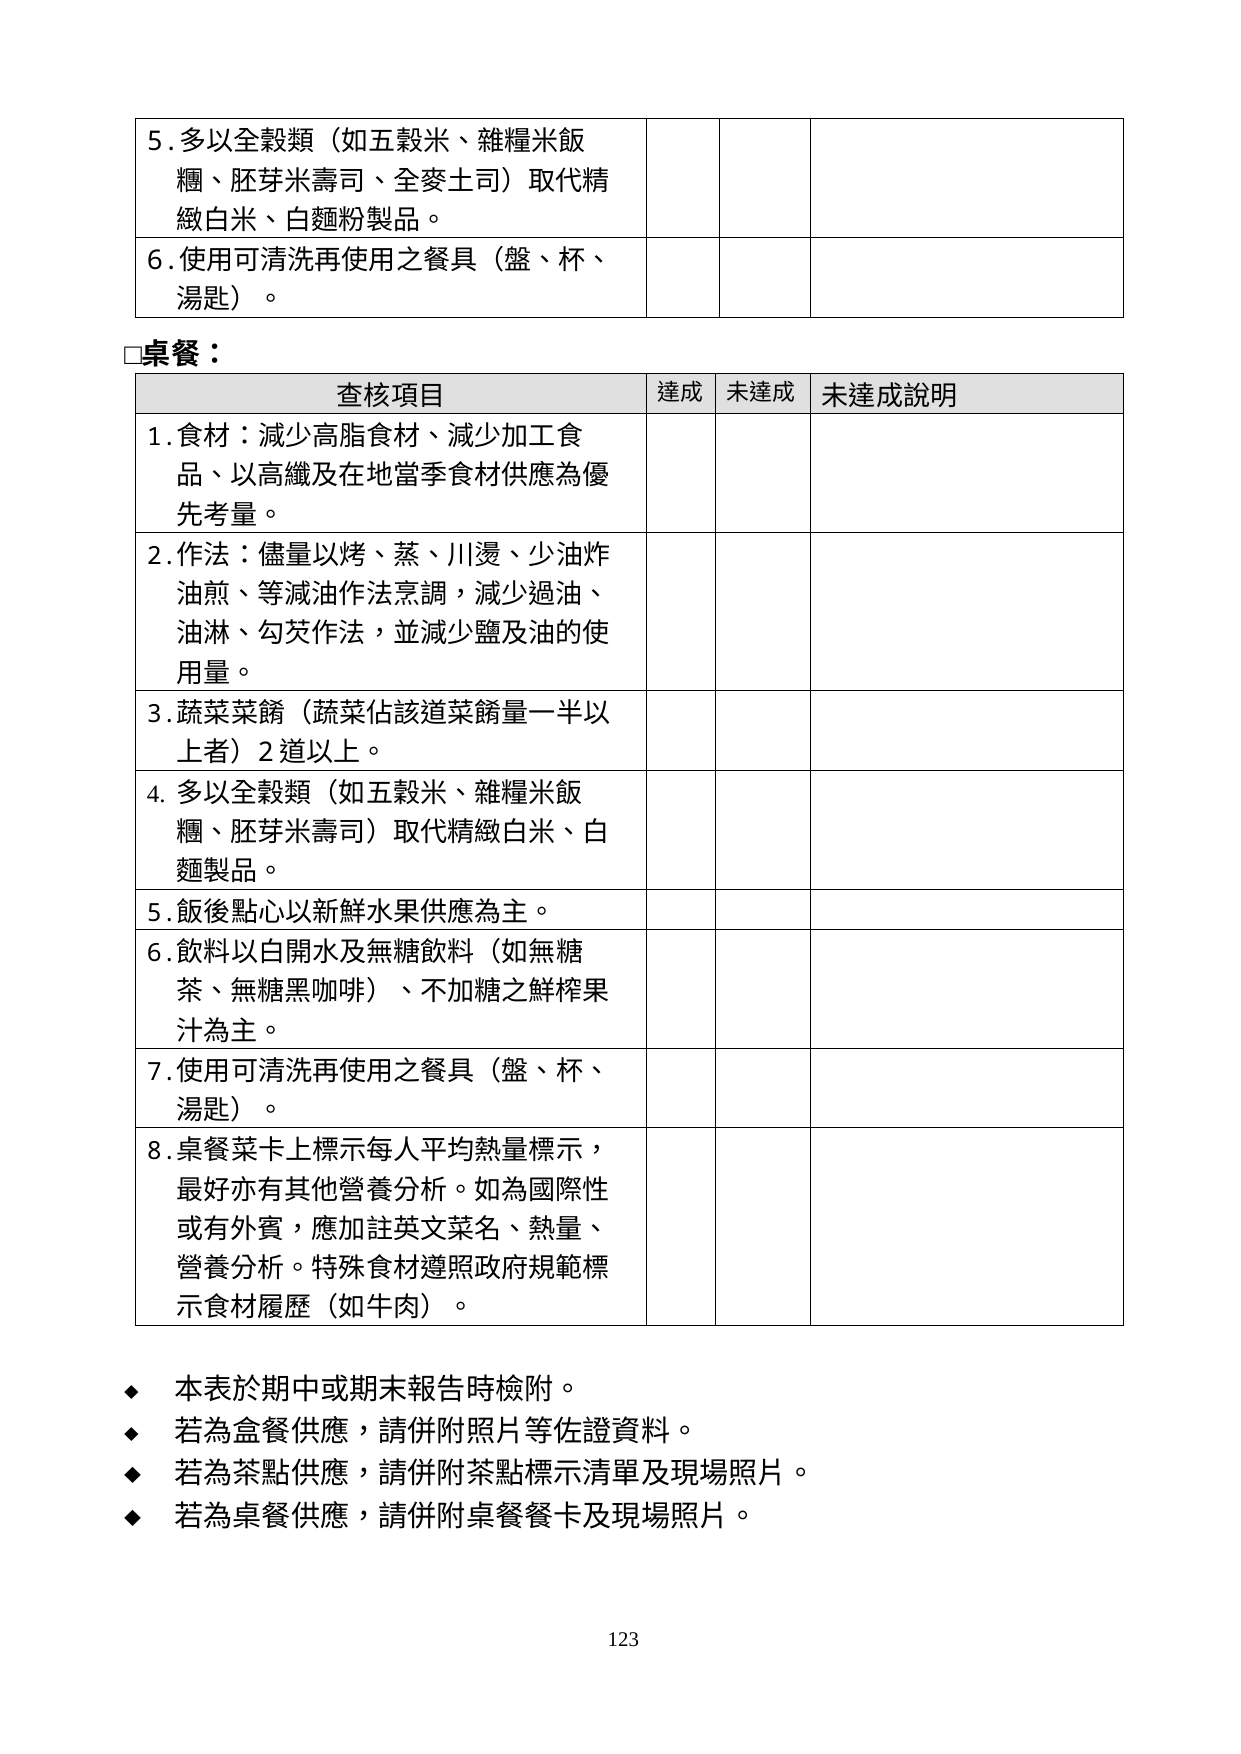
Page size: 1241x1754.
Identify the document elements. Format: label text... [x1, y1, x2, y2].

table_header 查核項目 [136, 374, 646, 413]
table_cell [811, 691, 1123, 770]
table_cell [811, 1049, 1123, 1127]
table_cell [811, 1128, 1123, 1325]
table_cell 食材：減少高脂食材、減少加工食品、以高纖及在地當季食材供應為優先考量。 [136, 414, 646, 532]
table_cell [647, 238, 719, 317]
list 若為茶點供應，請併附茶點標示清單及現場照片。 [124, 1450, 1122, 1492]
table_cell [647, 930, 715, 1048]
table_cell [716, 930, 810, 1048]
table_cell [811, 414, 1123, 532]
table_cell [647, 414, 715, 532]
text □桌餐： [124, 330, 1122, 373]
table_cell [811, 238, 1123, 317]
table_cell 飯後點心以新鮮水果供應為主。 [136, 890, 646, 929]
table_cell [811, 771, 1123, 888]
table_cell [647, 771, 715, 888]
table_cell [716, 414, 810, 532]
table_cell [720, 238, 810, 317]
table_cell 使用可清洗再使用之餐具（盤、杯、湯匙）。 [136, 238, 646, 317]
table_cell 多以全穀類（如五穀米、雜糧米飯糰、胚芽米壽司）取代精緻白米、白麵製品。 [136, 771, 646, 888]
table_cell 作法：儘量以烤、蒸、川燙、少油炸油煎、等減油作法烹調，減少過油、油淋、勾芡作法，並減少鹽及油的使用量。 [136, 533, 646, 690]
table_cell [716, 533, 810, 690]
table_cell [716, 1049, 810, 1127]
table_cell [647, 691, 715, 770]
table_header 未達成說明 [811, 374, 1123, 413]
table_cell 多以全穀類（如五穀米、雜糧米飯糰、胚芽米壽司、全麥土司）取代精緻白米、白麵粉製品。 [136, 119, 646, 237]
table_cell [811, 930, 1123, 1048]
table_cell [647, 1128, 715, 1325]
table_cell 飲料以白開水及無糖飲料（如無糖茶、無糖黑咖啡）、不加糖之鮮榨果汁為主。 [136, 930, 646, 1048]
table_cell [811, 533, 1123, 690]
table_cell 使用可清洗再使用之餐具（盤、杯、湯匙）。 [136, 1049, 646, 1127]
table_cell [647, 533, 715, 690]
table_cell 桌餐菜卡上標示每人平均熱量標示，最好亦有其他營養分析。如為國際性或有外賓，應加註英文菜名、熱量、營養分析。特殊食材遵照政府規範標示食材履歷（如牛肉）。 [136, 1128, 646, 1325]
table_cell [716, 771, 810, 888]
table_cell [811, 119, 1123, 237]
table_header 達成 [647, 374, 715, 413]
list 若為桌餐供應，請併附桌餐餐卡及現場照片。 [124, 1492, 1122, 1534]
table_cell [647, 890, 715, 929]
list 本表於期中或期末報告時檢附。 [124, 1365, 1122, 1408]
table_cell 蔬菜菜餚（蔬菜佔該道菜餚量一半以上者）2道以上。 [136, 691, 646, 770]
table_cell [720, 119, 810, 237]
table_cell [647, 1049, 715, 1127]
table_cell [647, 119, 719, 237]
list 若為盒餐供應，請併附照片等佐證資料。 [124, 1408, 1122, 1450]
table_header 未達成 [716, 374, 810, 413]
table_cell [716, 890, 810, 929]
table_cell [716, 1128, 810, 1325]
table_cell [811, 890, 1123, 929]
table_cell [716, 691, 810, 770]
